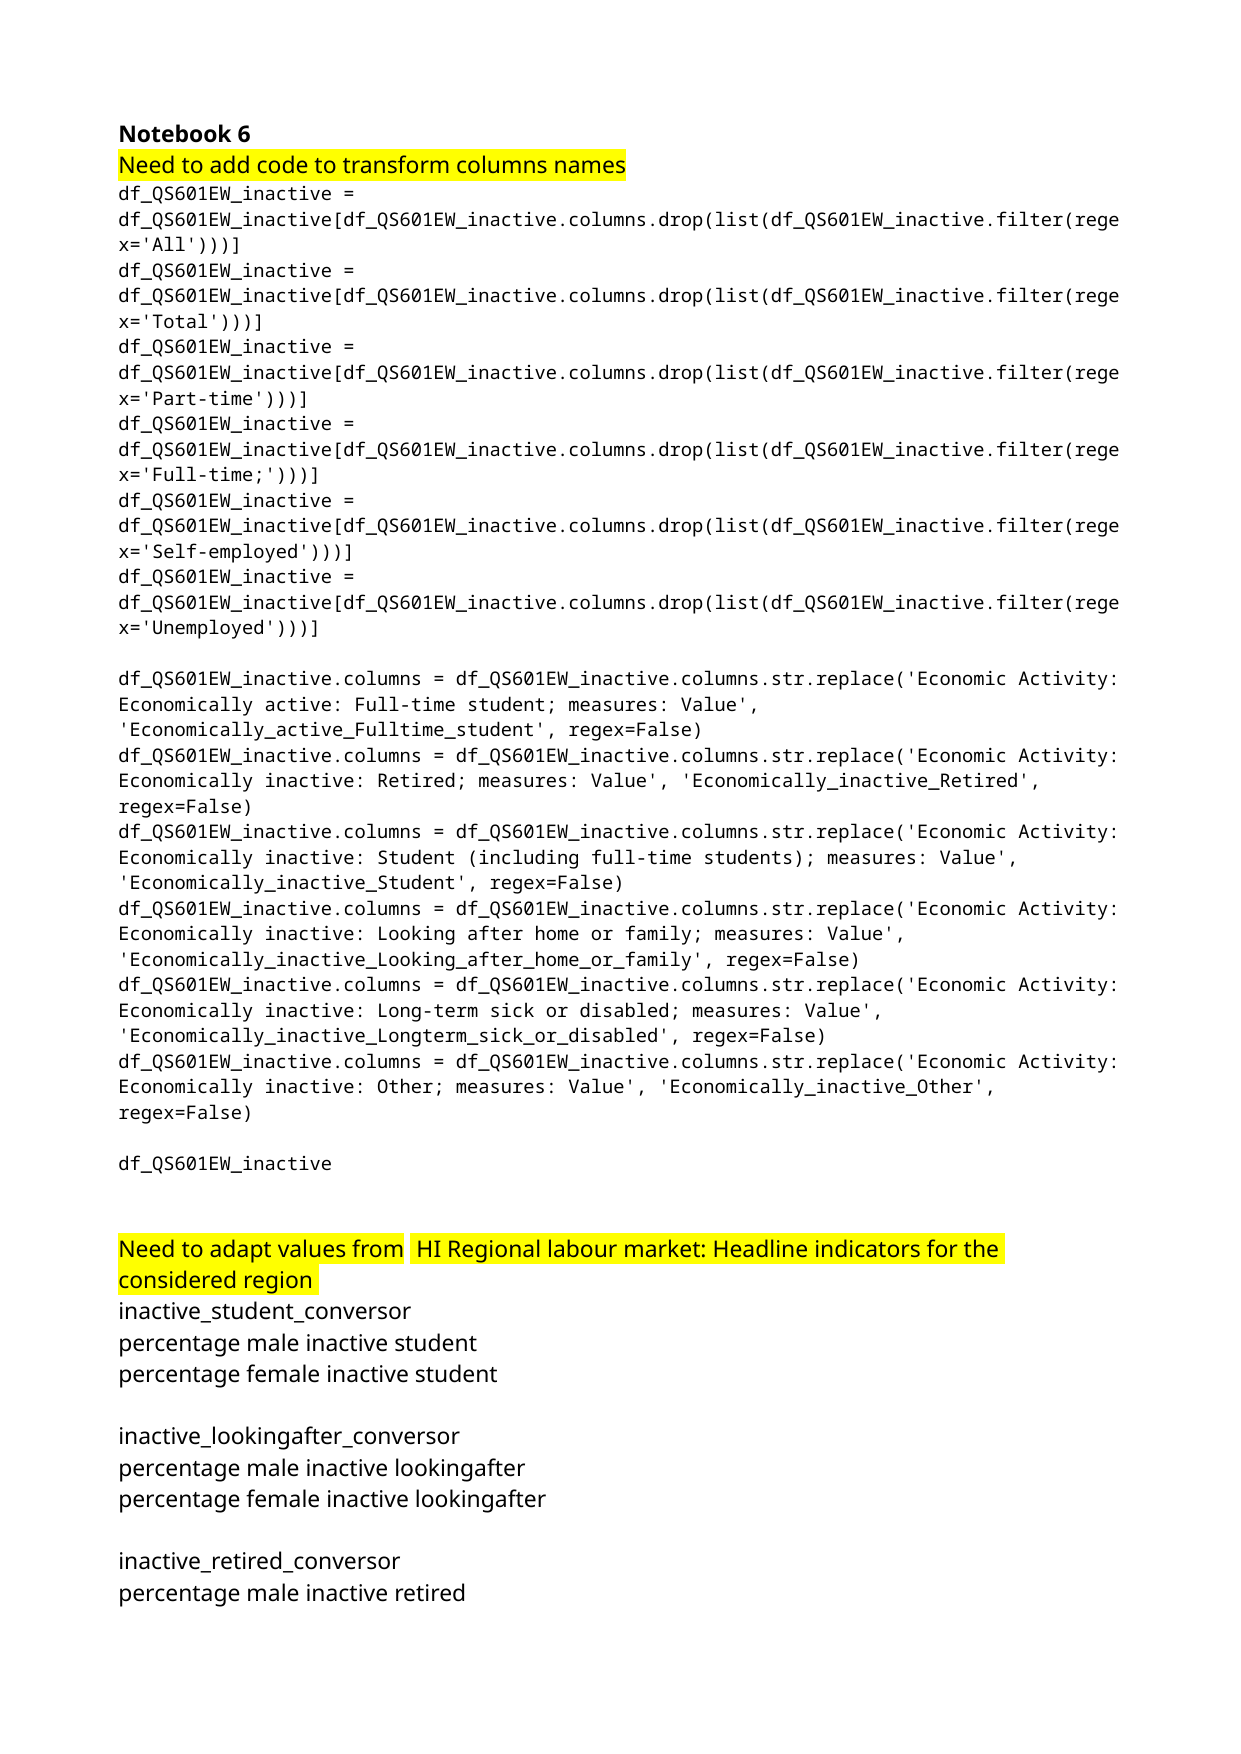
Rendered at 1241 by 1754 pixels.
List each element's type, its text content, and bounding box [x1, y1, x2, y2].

text inactive_student_conversor [118, 1295, 1122, 1326]
text Need to add code to transform columns names [118, 149, 1122, 181]
text df_QS601EW_inactive.columns = df_QS601EW_inactive.columns.str.replace('Economic Activity: Economically inactive: Other; measures: Value', 'Economically_inactive_Other', regex=False) [118, 1048, 1122, 1125]
text df_QS601EW_inactive.columns = df_QS601EW_inactive.columns.str.replace('Economic Activity: Economically active: Full-time student; measures: Value', 'Economically_active_Fulltime_student', regex=False) [118, 666, 1122, 742]
text df_QS601EW_inactive = df_QS601EW_inactive[df_QS601EW_inactive.columns.drop(list(df_QS601EW_inactive.filter(regex='Unemployed')))] [118, 563, 1122, 640]
text df_QS601EW_inactive.columns = df_QS601EW_inactive.columns.str.replace('Economic Activity: Economically inactive: Retired; measures: Value', 'Economically_inactive_Retired', regex=False) [118, 742, 1122, 819]
text df_QS601EW_inactive = df_QS601EW_inactive[df_QS601EW_inactive.columns.drop(list(df_QS601EW_inactive.filter(regex='Full-time;')))] [118, 410, 1122, 487]
text percentage female inactive student [118, 1358, 1122, 1389]
text df_QS601EW_inactive [118, 1150, 1122, 1176]
text df_QS601EW_inactive.columns = df_QS601EW_inactive.columns.str.replace('Economic Activity: Economically inactive: Student (including full-time students); measures: Value', 'Economically_inactive_Student', regex=False) [118, 819, 1122, 895]
text inactive_retired_conversor [118, 1545, 1122, 1576]
text df_QS601EW_inactive.columns = df_QS601EW_inactive.columns.str.replace('Economic Activity: Economically inactive: Long-term sick or disabled; measures: Value', 'Economically_inactive_Longterm_sick_or_disabled', regex=False) [118, 972, 1122, 1048]
text df_QS601EW_inactive = df_QS601EW_inactive[df_QS601EW_inactive.columns.drop(list(df_QS601EW_inactive.filter(regex='Self-employed')))] [118, 487, 1122, 563]
text df_QS601EW_inactive = df_QS601EW_inactive[df_QS601EW_inactive.columns.drop(list(df_QS601EW_inactive.filter(regex='Total')))] [118, 257, 1122, 334]
text percentage male inactive lookingafter [118, 1451, 1122, 1483]
text percentage female inactive lookingafter [118, 1483, 1122, 1514]
text inactive_lookingafter_conversor [118, 1420, 1122, 1451]
text Need to adapt values from HI Regional labour market: Headline indicators for the considered region [118, 1233, 1122, 1295]
text df_QS601EW_inactive.columns = df_QS601EW_inactive.columns.str.replace('Economic Activity: Economically inactive: Looking after home or family; measures: Value', 'Economically_inactive_Looking_after_home_or_family', regex=False) [118, 895, 1122, 972]
text percentage male inactive retired [118, 1576, 1122, 1608]
text Notebook 6 [118, 118, 1122, 149]
text df_QS601EW_inactive = df_QS601EW_inactive[df_QS601EW_inactive.columns.drop(list(df_QS601EW_inactive.filter(regex='All')))] [118, 181, 1122, 257]
text percentage male inactive student [118, 1326, 1122, 1358]
text df_QS601EW_inactive = df_QS601EW_inactive[df_QS601EW_inactive.columns.drop(list(df_QS601EW_inactive.filter(regex='Part-time')))] [118, 334, 1122, 410]
